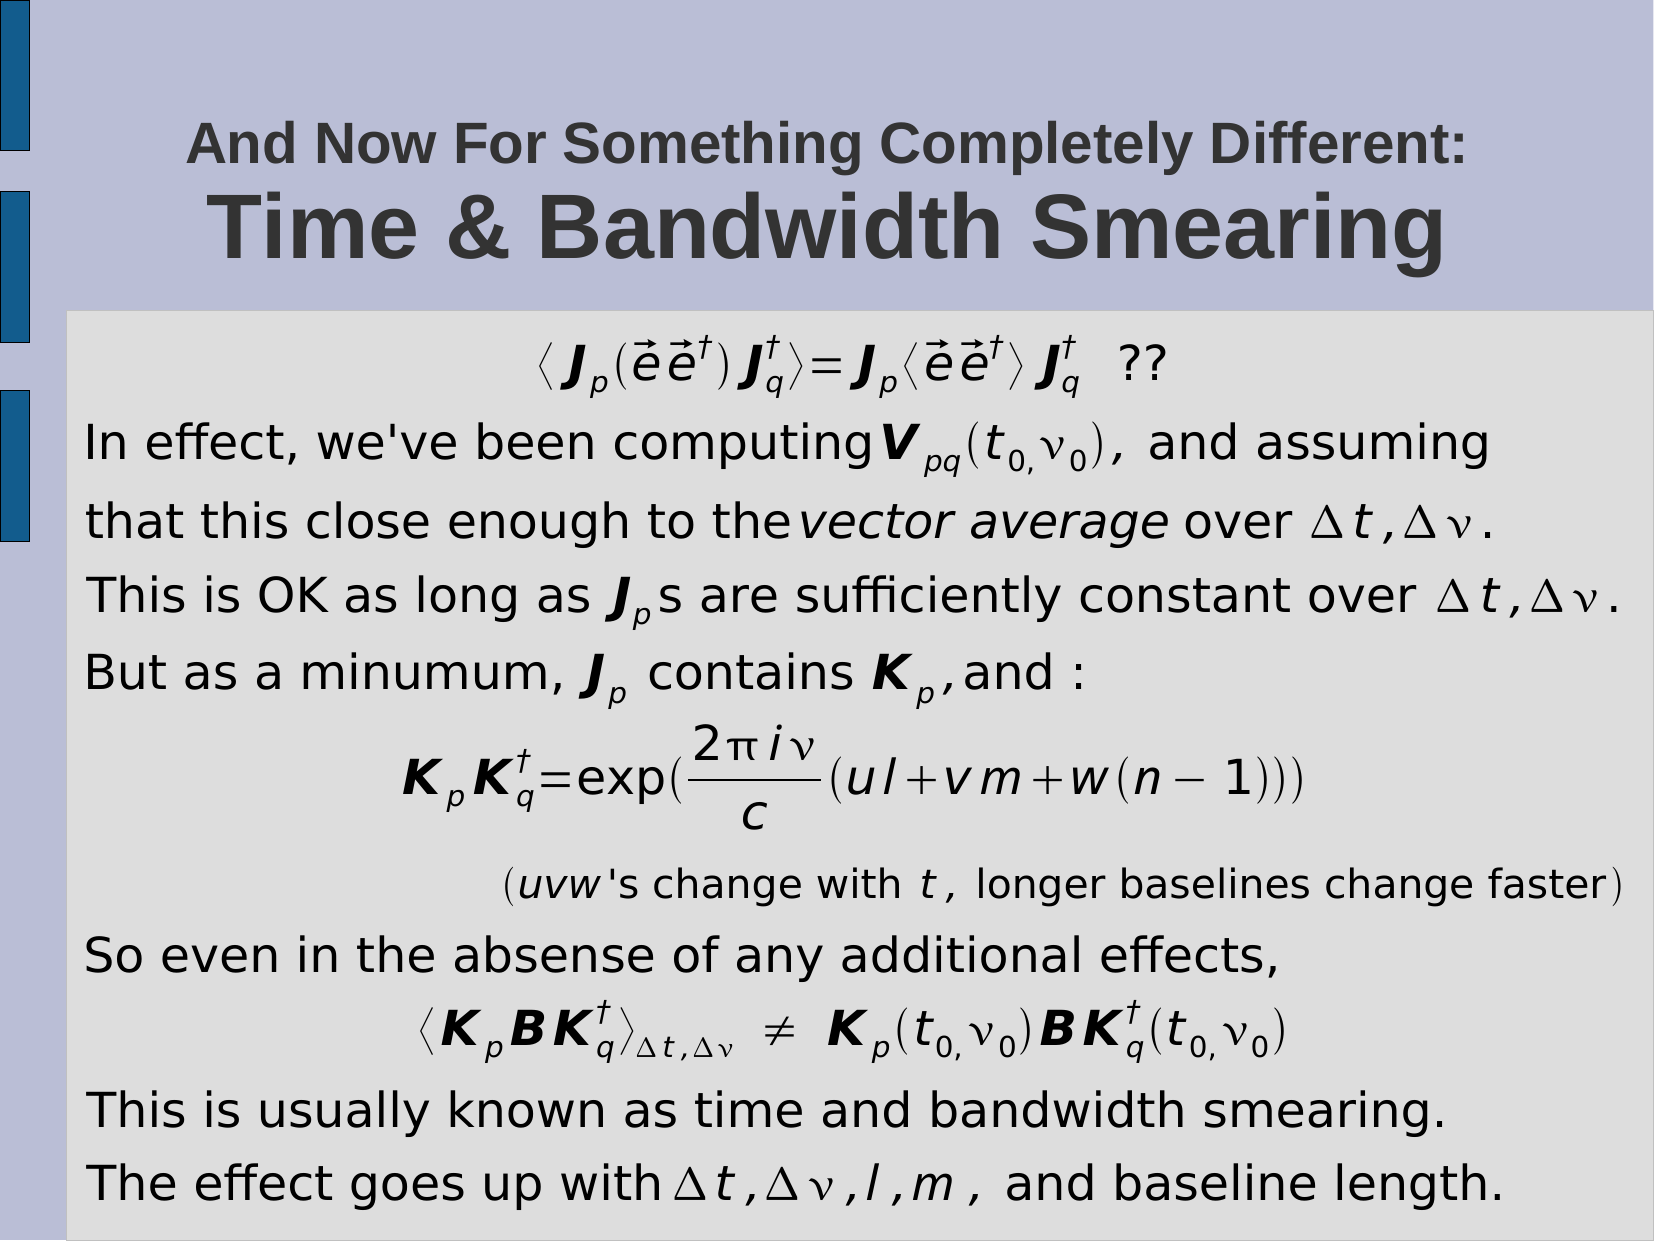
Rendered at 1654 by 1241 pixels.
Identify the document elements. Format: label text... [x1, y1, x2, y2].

chart [77, 324, 1629, 1216]
title And Now For Something Completely Different: Time & Bandwidth Smearing [121, 19, 1534, 324]
